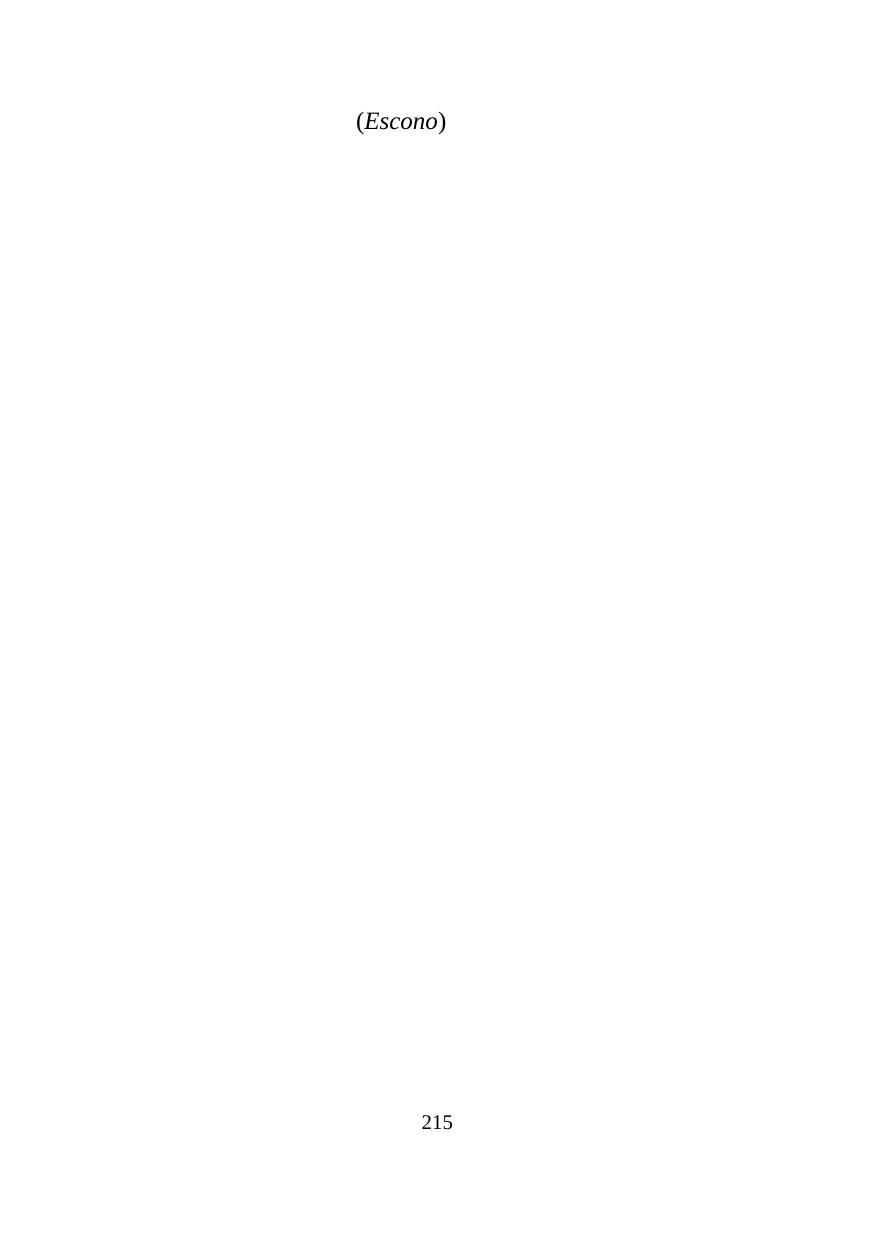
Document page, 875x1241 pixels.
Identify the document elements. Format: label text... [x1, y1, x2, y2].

table_cell (Escono) [349, 106, 768, 152]
table_cell [106, 106, 348, 152]
